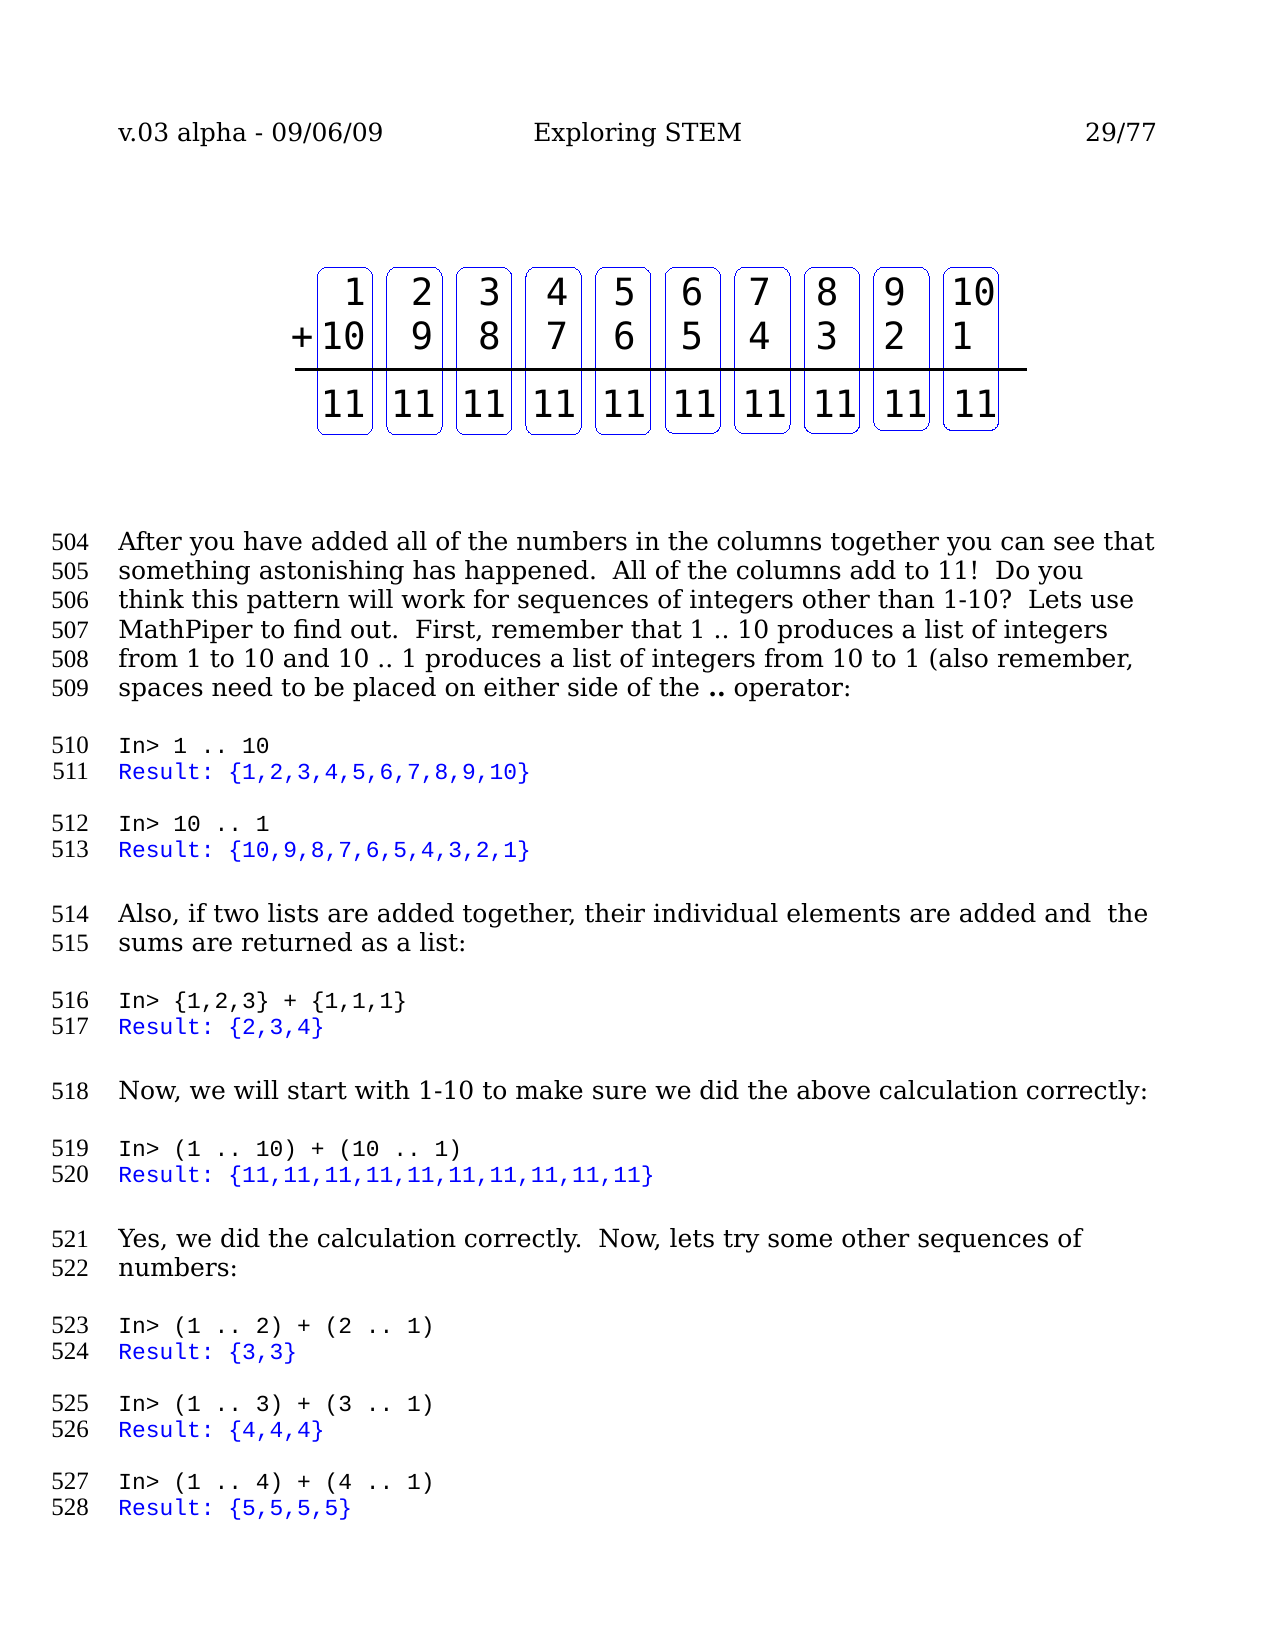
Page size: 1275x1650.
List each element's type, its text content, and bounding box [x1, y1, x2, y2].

text In> (1 .. 3) + (3 .. 1) [118, 1392, 1157, 1418]
text Result: {10,9,8,7,6,5,4,3,2,1} [118, 838, 1157, 864]
text In> (1 .. 2) + (2 .. 1) [118, 1314, 1157, 1340]
text Also, if two lists are added together, their individual elements are added and the sums are returned as a list: [118, 899, 1157, 957]
text Result: {3,3} [118, 1340, 1157, 1366]
text In> 10 .. 1 [118, 812, 1157, 838]
text Result: {11,11,11,11,11,11,11,11,11,11} [118, 1163, 1157, 1189]
text Result: {4,4,4} [118, 1418, 1157, 1444]
text Yes, we did the calculation correctly. Now, lets try some other sequences of numbers: [118, 1224, 1157, 1282]
text Result: {5,5,5,5} [118, 1496, 1157, 1522]
text In> 1 .. 10 [118, 734, 1157, 761]
text In> {1,2,3} + {1,1,1} [118, 989, 1157, 1015]
text In> (1 .. 4) + (4 .. 1) [118, 1470, 1157, 1496]
text After you have added all of the numbers in the columns together you can see that something astonishing has happened. All of the columns add to 11! Do you think this pattern will work for sequences of integers other than 1-10? Lets use MathPiper to find out. First, remember that 1 .. 10 produces a list of integers from 1 to 10 and 10 .. 1 produces a list of integers from 10 to 1 (also remember, spaces need to be placed on either side of the .. operator: [118, 527, 1157, 703]
text In> (1 .. 10) + (10 .. 1) [118, 1137, 1157, 1163]
text Result: {2,3,4} [118, 1015, 1157, 1041]
text Result: {1,2,3,4,5,6,7,8,9,10} [118, 761, 1157, 786]
text Now, we will start with 1-10 to make sure we did the above calculation correctly: [118, 1076, 1157, 1105]
